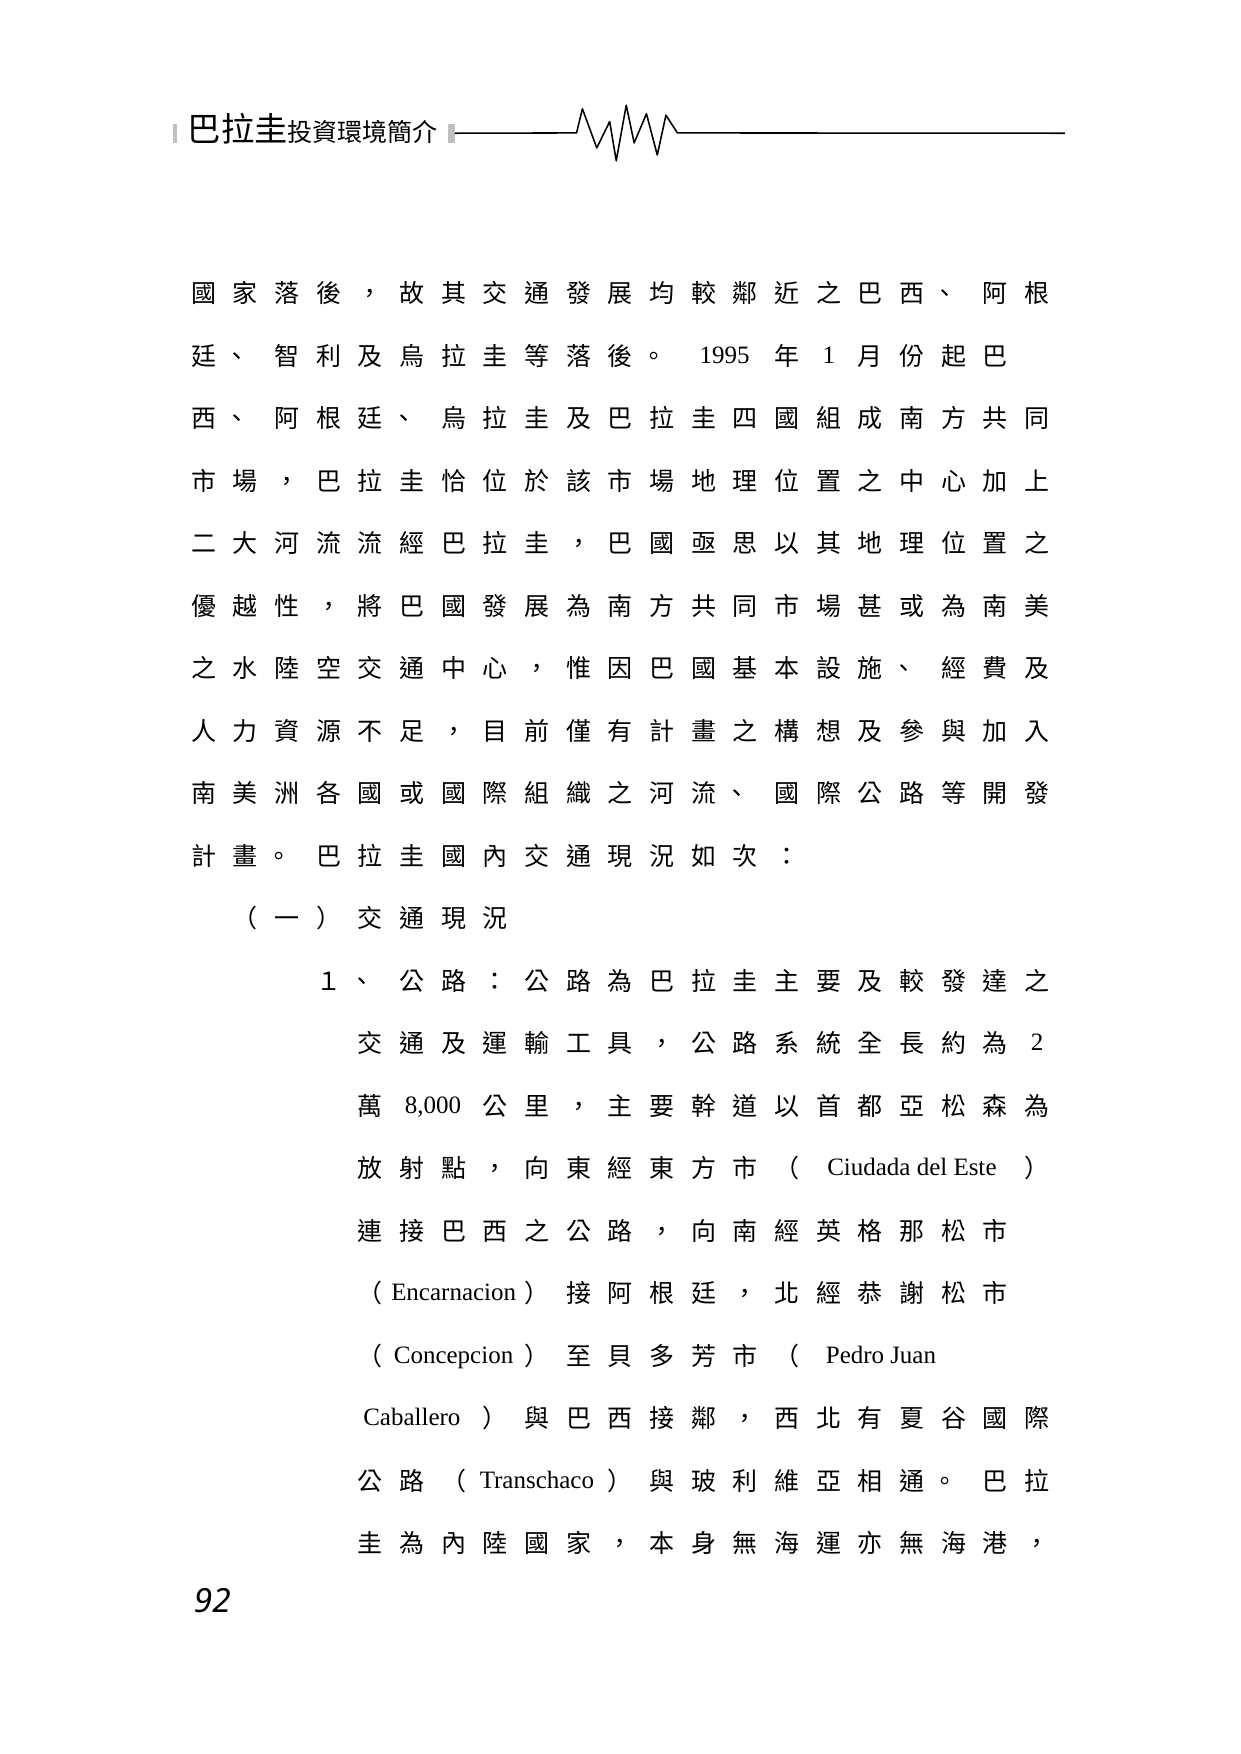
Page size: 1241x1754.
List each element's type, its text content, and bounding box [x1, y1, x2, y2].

text １、公路：公路為巴拉圭主要及較發達之交通及運輸工具，公路系統全長約為2萬8,000公里，主要幹道以首都亞松森為放射點，向東經東方市（Ciudada del Este）連接巴西之公路，向南經英格那松市（Encarnacion）接阿根廷，北經恭謝松市（Concepcion）至貝多芳市（Pedro Juan Caballero）與巴西接鄰，西北有夏谷國際公路（Transchaco）與玻利維亞相通。巴拉圭為內陸國家，本身無海運亦無海港， [281, 938, 1058, 1563]
text 國家落後，故其交通發展均較鄰近之巴西、阿根廷、智利及烏拉圭等落後。1995年1月份起巴西、阿根廷、烏拉圭及巴拉圭四國組成南方共同市場，巴拉圭恰位於該市場地理位置之中心加上二大河流流經巴拉圭，巴國亟思以其地理位置之優越性，將巴國發展為南方共同市場甚或為南美之水陸空交通中心，惟因巴國基本設施、經費及人力資源不足，目前僅有計畫之構想及參與加入南美洲各國或國際組織之河流、國際公路等開發計畫。巴拉圭國內交通現況如次： [183, 250, 1058, 875]
text （一）交通現況 [207, 875, 1058, 938]
